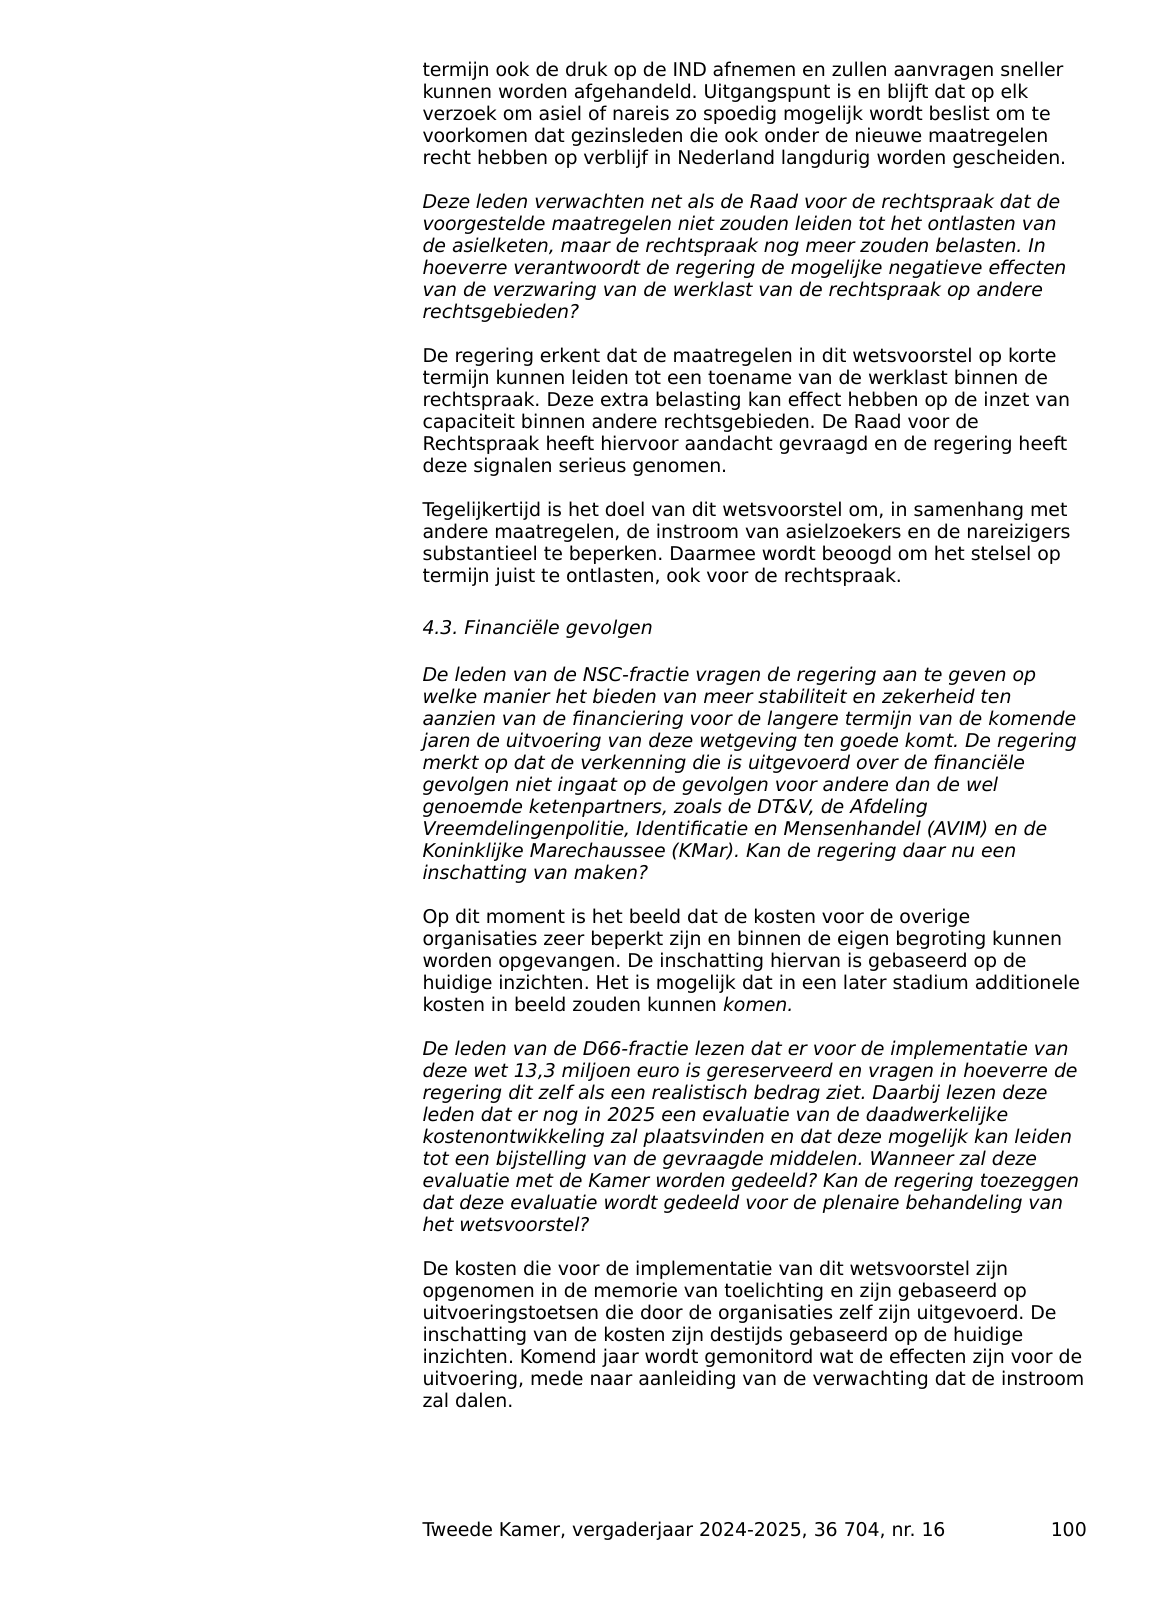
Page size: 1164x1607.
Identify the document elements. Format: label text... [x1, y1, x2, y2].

subtitle 4.3. Financiële gevolgen [422, 617, 1087, 639]
text De regering erkent dat de maatregelen in dit wetsvoorstel op korte termijn kunnen leiden tot een toename van de werklast binnen de rechtspraak. Deze extra belasting kan effect hebben op de inzet van capaciteit binnen andere rechtsgebieden. De Raad voor de Rechtspraak heeft hiervoor aandacht gevraagd en de regering heeft deze signalen serieus genomen. [422, 345, 1087, 477]
text Deze leden verwachten net als de Raad voor de rechtspraak dat de voorgestelde maatregelen niet zouden leiden tot het ontlasten van de asielketen, maar de rechtspraak nog meer zouden belasten. In hoeverre verantwoordt de regering de mogelijke negatieve effecten van de verzwaring van de werklast van de rechtspraak op andere rechtsgebieden? [422, 191, 1087, 323]
text De kosten die voor de implementatie van dit wetsvoorstel zijn opgenomen in de memorie van toelichting en zijn gebaseerd op uitvoeringstoetsen die door de organisaties zelf zijn uitgevoerd. De inschatting van de kosten zijn destijds gebaseerd op de huidige inzichten. Komend jaar wordt gemonitord wat de effecten zijn voor de uitvoering, mede naar aanleiding van de verwachting dat de instroom zal dalen. [422, 1258, 1087, 1412]
text De leden van de NSC-fractie vragen de regering aan te geven op welke manier het bieden van meer stabiliteit en zekerheid ten aanzien van de financiering voor de langere termijn van de komende jaren de uitvoering van deze wetgeving ten goede komt. De regering merkt op dat de verkenning die is uitgevoerd over de financiële gevolgen niet ingaat op de gevolgen voor andere dan de wel genoemde ketenpartners, zoals de DT&V, de Afdeling Vreemdelingenpolitie, Identificatie en Mensenhandel (AVIM) en de Koninklijke Marechaussee (KMar). Kan de regering daar nu een inschatting van maken? [422, 664, 1087, 884]
text Op dit moment is het beeld dat de kosten voor de overige organisaties zeer beperkt zijn en binnen de eigen begroting kunnen worden opgevangen. De inschatting hiervan is gebaseerd op de huidige inzichten. Het is mogelijk dat in een later stadium additionele kosten in beeld zouden kunnen komen. [422, 906, 1087, 1016]
text termijn ook de druk op de IND afnemen en zullen aanvragen sneller kunnen worden afgehandeld. Uitgangspunt is en blijft dat op elk verzoek om asiel of nareis zo spoedig mogelijk wordt beslist om te voorkomen dat gezinsleden die ook onder de nieuwe maatregelen recht hebben op verblijf in Nederland langdurig worden gescheiden. [422, 59, 1087, 169]
text De leden van de D66-fractie lezen dat er voor de implementatie van deze wet 13,3 miljoen euro is gereserveerd en vragen in hoeverre de regering dit zelf als een realistisch bedrag ziet. Daarbij lezen deze leden dat er nog in 2025 een evaluatie van de daadwerkelijke kostenontwikkeling zal plaatsvinden en dat deze mogelijk kan leiden tot een bijstelling van de gevraagde middelen. Wanneer zal deze evaluatie met de Kamer worden gedeeld? Kan de regering toezeggen dat deze evaluatie wordt gedeeld voor de plenaire behandeling van het wetsvoorstel? [422, 1038, 1087, 1236]
text Tegelijkertijd is het doel van dit wetsvoorstel om, in samenhang met andere maatregelen, de instroom van asielzoekers en de nareizigers substantieel te beperken. Daarmee wordt beoogd om het stelsel op termijn juist te ontlasten, ook voor de rechtspraak. [422, 499, 1087, 587]
